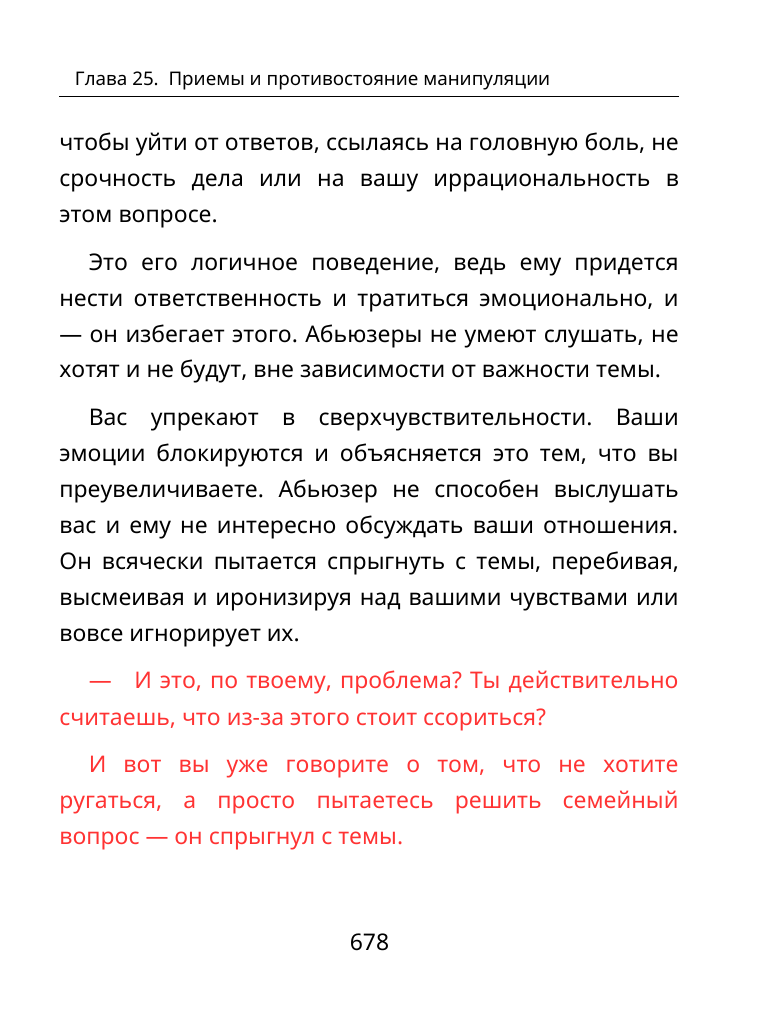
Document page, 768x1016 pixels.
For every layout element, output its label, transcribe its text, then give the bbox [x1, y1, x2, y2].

text чтобы уйти от ответов, ссылаясь на головную боль, не срочность дела или на вашу иррациональность в этом вопросе. [59, 126, 679, 229]
text Это его логичное поведение, ведь ему придется нести ответственность и тратиться эмоционально, и — он избегает этого. Абьюзеры не умеют слушать, не хотят и не будут, вне зависимости от важности темы. [59, 246, 679, 385]
text И вот вы уже говорите о том, что не хотите ругаться, а просто пытаетесь решить семейный вопрос — он спрыгнул с темы. [59, 748, 679, 851]
text Вас упрекают в сверхчувствительности. Ваши эмоции блокируются и объясняется это тем, что вы преувеличиваете. Абьюзер не способен выслушать вас и ему не интересно обсуждать ваши отношения. Он всячески пытается спрыгнуть с темы, перебивая, высмеивая и иронизируя над вашими чувствами или вовсе игнорирует их. [59, 401, 679, 648]
list И это, по твоему, проблема? Ты действительно считаешь, что из-за этого стоит ссориться? [59, 664, 679, 732]
